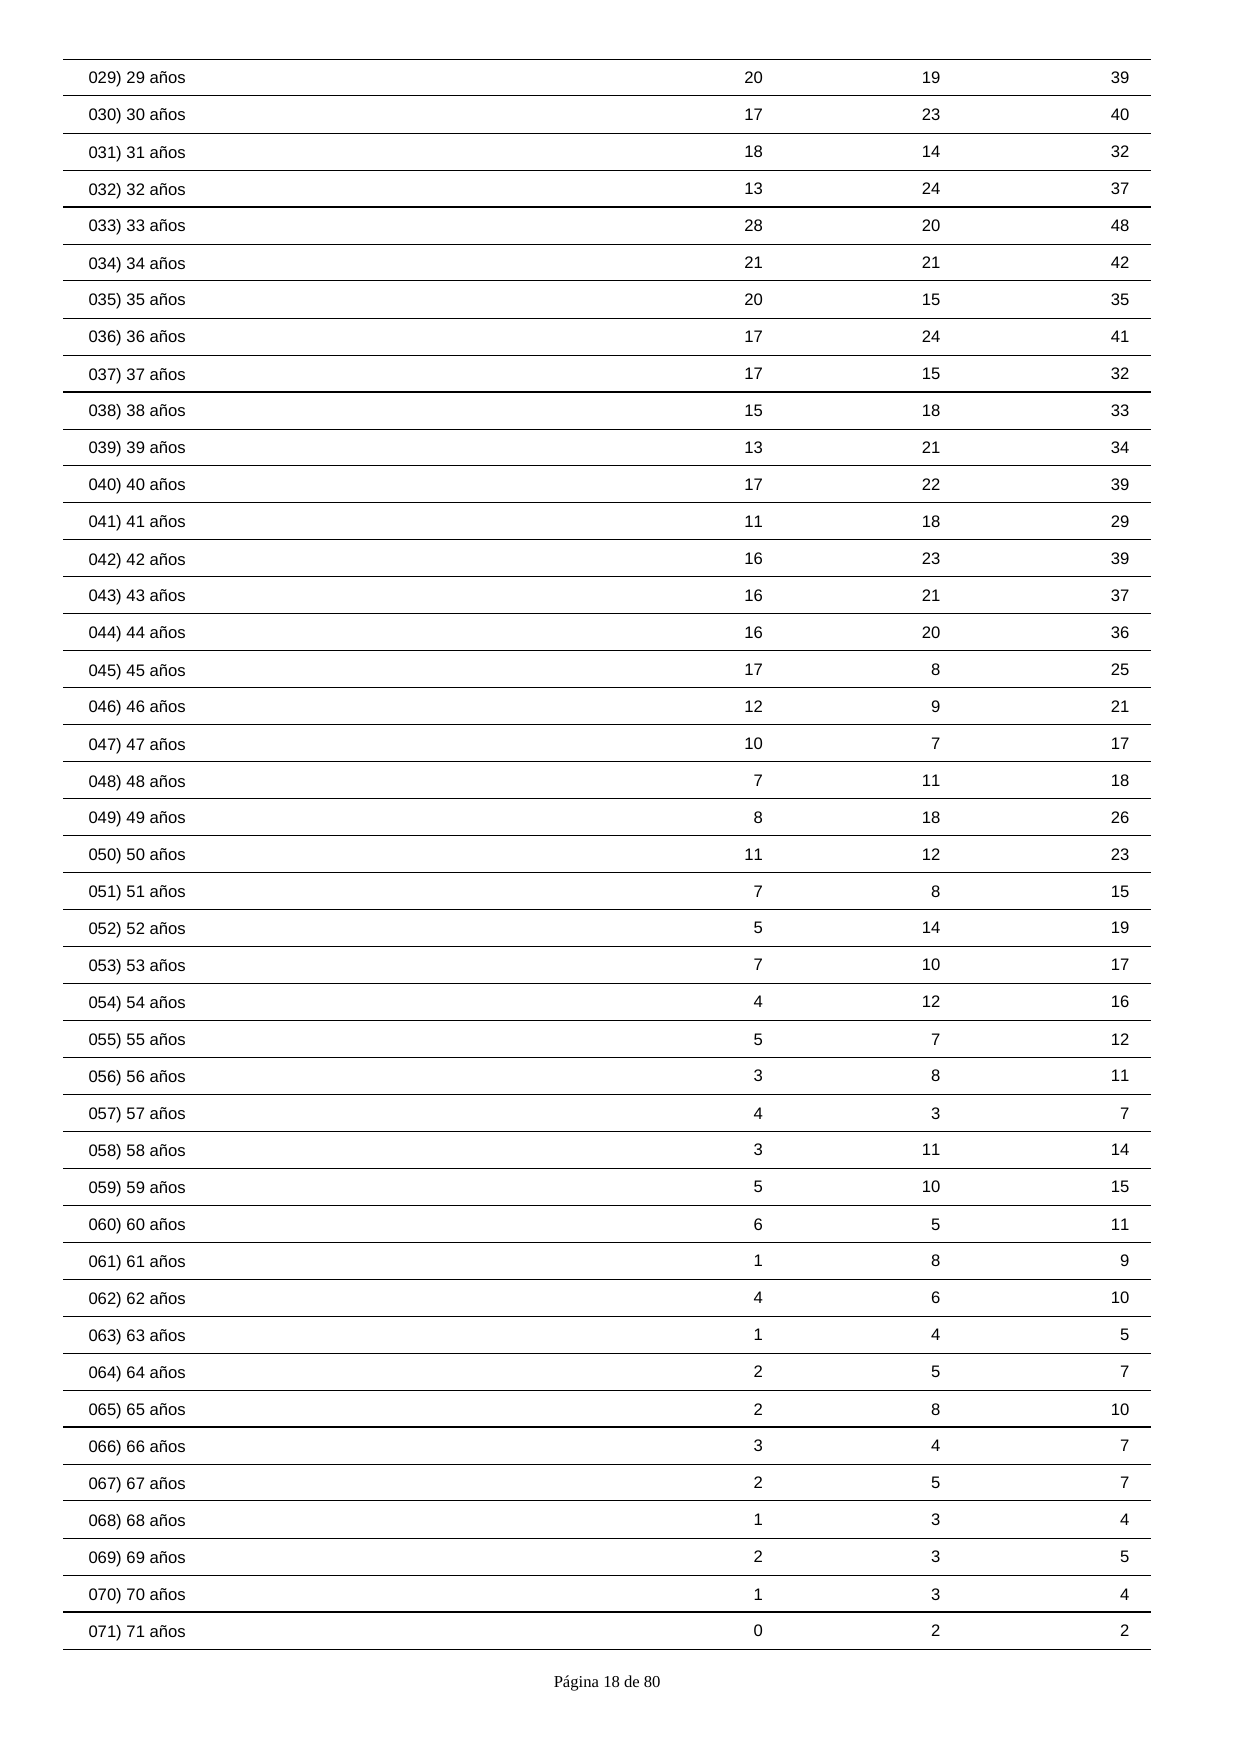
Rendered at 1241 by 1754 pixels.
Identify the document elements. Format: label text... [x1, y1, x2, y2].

table_cell 29 [1025, 503, 1151, 539]
table_cell 18 [842, 503, 1025, 539]
table_cell 37 [1025, 577, 1151, 613]
table_cell 048) 48 años [63, 762, 465, 798]
table_cell 12 [842, 984, 1025, 1020]
table_cell 3 [842, 1576, 1025, 1611]
table_cell 2 [1025, 1613, 1151, 1648]
table_cell 8 [465, 799, 842, 835]
table_cell 18 [1025, 762, 1151, 798]
table_cell 2 [465, 1465, 842, 1500]
table_cell 050) 50 años [63, 836, 465, 872]
table_header 39 [1025, 60, 1151, 95]
table_cell 22 [842, 466, 1025, 502]
table_cell 23 [842, 540, 1025, 576]
table_cell 053) 53 años [63, 947, 465, 983]
table_cell 21 [842, 245, 1025, 280]
table_cell 26 [1025, 799, 1151, 835]
table_cell 18 [465, 134, 842, 169]
table_cell 15 [842, 281, 1025, 317]
table_cell 36 [1025, 614, 1151, 650]
table_cell 16 [465, 614, 842, 650]
table_cell 040) 40 años [63, 466, 465, 502]
table_cell 7 [465, 947, 842, 983]
table_cell 051) 51 años [63, 873, 465, 909]
table_cell 063) 63 años [63, 1317, 465, 1352]
table_cell 23 [842, 96, 1025, 132]
table_cell 17 [1025, 947, 1151, 983]
table_cell 39 [1025, 540, 1151, 576]
table_cell 10 [465, 725, 842, 761]
table_cell 1 [465, 1243, 842, 1279]
table_cell 052) 52 años [63, 910, 465, 946]
table_cell 4 [842, 1428, 1025, 1463]
table_cell 068) 68 años [63, 1501, 465, 1537]
table_cell 046) 46 años [63, 688, 465, 724]
table_header 029) 29 años [63, 60, 465, 95]
table_cell 7 [465, 873, 842, 909]
table_cell 6 [842, 1280, 1025, 1316]
table_cell 5 [842, 1206, 1025, 1242]
table_cell 14 [1025, 1132, 1151, 1168]
table_cell 33 [1025, 393, 1151, 428]
table_cell 2 [465, 1391, 842, 1426]
table_cell 5 [1025, 1539, 1151, 1574]
table_cell 48 [1025, 208, 1151, 243]
table_cell 059) 59 años [63, 1169, 465, 1205]
table_cell 21 [465, 245, 842, 280]
table_cell 9 [842, 688, 1025, 724]
table_cell 7 [1025, 1428, 1151, 1463]
table_cell 044) 44 años [63, 614, 465, 650]
table_cell 32 [1025, 134, 1151, 169]
table_cell 7 [465, 762, 842, 798]
table_cell 39 [1025, 466, 1151, 502]
table_cell 21 [1025, 688, 1151, 724]
table_cell 17 [1025, 725, 1151, 761]
table_cell 23 [1025, 836, 1151, 872]
table_cell 034) 34 años [63, 245, 465, 280]
table_cell 3 [842, 1095, 1025, 1131]
table_header 19 [842, 60, 1025, 95]
table_cell 5 [1025, 1317, 1151, 1352]
table_cell 058) 58 años [63, 1132, 465, 1168]
table_cell 10 [842, 947, 1025, 983]
table_cell 062) 62 años [63, 1280, 465, 1316]
table_cell 064) 64 años [63, 1354, 465, 1389]
table_cell 4 [1025, 1501, 1151, 1537]
table_cell 030) 30 años [63, 96, 465, 132]
table_cell 18 [842, 393, 1025, 428]
table_cell 031) 31 años [63, 134, 465, 169]
table_cell 2 [465, 1354, 842, 1389]
table_cell 34 [1025, 430, 1151, 465]
table_cell 1 [465, 1576, 842, 1611]
table_cell 17 [465, 466, 842, 502]
table_cell 035) 35 años [63, 281, 465, 317]
table_cell 11 [842, 762, 1025, 798]
table_cell 4 [465, 1280, 842, 1316]
table_cell 17 [465, 96, 842, 132]
text Página 18 de 80 [63, 1672, 1151, 1691]
table_cell 7 [1025, 1354, 1151, 1389]
table_cell 37 [1025, 171, 1151, 206]
table_cell 3 [465, 1428, 842, 1463]
table_cell 7 [1025, 1095, 1151, 1131]
table_cell 41 [1025, 319, 1151, 354]
table_cell 10 [1025, 1280, 1151, 1316]
table_cell 8 [842, 1391, 1025, 1426]
table_cell 4 [842, 1317, 1025, 1352]
table_cell 21 [842, 577, 1025, 613]
table_cell 056) 56 años [63, 1058, 465, 1094]
table_cell 061) 61 años [63, 1243, 465, 1279]
table_cell 12 [842, 836, 1025, 872]
table_cell 35 [1025, 281, 1151, 317]
table_cell 5 [465, 1169, 842, 1205]
table_cell 8 [842, 1243, 1025, 1279]
table_cell 041) 41 años [63, 503, 465, 539]
table_cell 15 [1025, 1169, 1151, 1205]
table_cell 12 [465, 688, 842, 724]
table_cell 11 [842, 1132, 1025, 1168]
table_cell 042) 42 años [63, 540, 465, 576]
table_cell 060) 60 años [63, 1206, 465, 1242]
table_cell 11 [465, 836, 842, 872]
table_cell 19 [1025, 910, 1151, 946]
table_cell 16 [465, 577, 842, 613]
table_cell 1 [465, 1501, 842, 1537]
table_cell 13 [465, 430, 842, 465]
table_cell 21 [842, 430, 1025, 465]
table_cell 3 [842, 1539, 1025, 1574]
table_cell 038) 38 años [63, 393, 465, 428]
table_cell 055) 55 años [63, 1021, 465, 1057]
table_cell 14 [842, 910, 1025, 946]
table_cell 3 [465, 1132, 842, 1168]
table_cell 054) 54 años [63, 984, 465, 1020]
table_cell 8 [842, 873, 1025, 909]
table_cell 8 [842, 1058, 1025, 1094]
table_cell 045) 45 años [63, 651, 465, 687]
table_cell 5 [465, 910, 842, 946]
table_cell 42 [1025, 245, 1151, 280]
table_cell 032) 32 años [63, 171, 465, 206]
table_cell 036) 36 años [63, 319, 465, 354]
table_cell 20 [465, 281, 842, 317]
table_cell 10 [842, 1169, 1025, 1205]
table_cell 4 [465, 1095, 842, 1131]
table_cell 5 [842, 1354, 1025, 1389]
table_cell 5 [465, 1021, 842, 1057]
table_cell 17 [465, 319, 842, 354]
table_cell 043) 43 años [63, 577, 465, 613]
table_cell 20 [842, 208, 1025, 243]
table_cell 2 [465, 1539, 842, 1574]
table_cell 049) 49 años [63, 799, 465, 835]
table_cell 17 [465, 651, 842, 687]
table_cell 039) 39 años [63, 430, 465, 465]
table_cell 20 [842, 614, 1025, 650]
table_cell 17 [465, 356, 842, 391]
table_cell 7 [842, 725, 1025, 761]
table_cell 3 [842, 1501, 1025, 1537]
table_cell 11 [1025, 1206, 1151, 1242]
table_cell 3 [465, 1058, 842, 1094]
table_cell 033) 33 años [63, 208, 465, 243]
table_cell 037) 37 años [63, 356, 465, 391]
table_cell 15 [842, 356, 1025, 391]
table_cell 066) 66 años [63, 1428, 465, 1463]
table_cell 14 [842, 134, 1025, 169]
table_cell 5 [842, 1465, 1025, 1500]
table_cell 40 [1025, 96, 1151, 132]
table_cell 067) 67 años [63, 1465, 465, 1500]
table_cell 32 [1025, 356, 1151, 391]
table_cell 24 [842, 171, 1025, 206]
table_cell 1 [465, 1317, 842, 1352]
table_cell 7 [1025, 1465, 1151, 1500]
table_cell 0 [465, 1613, 842, 1648]
table_cell 15 [1025, 873, 1151, 909]
table_cell 7 [842, 1021, 1025, 1057]
table_cell 8 [842, 651, 1025, 687]
table_cell 28 [465, 208, 842, 243]
table_cell 4 [465, 984, 842, 1020]
table_cell 070) 70 años [63, 1576, 465, 1611]
table_cell 10 [1025, 1391, 1151, 1426]
table_header 20 [465, 60, 842, 95]
table_cell 25 [1025, 651, 1151, 687]
table_cell 13 [465, 171, 842, 206]
table_cell 4 [1025, 1576, 1151, 1611]
table_cell 16 [1025, 984, 1151, 1020]
table_cell 11 [465, 503, 842, 539]
table_cell 057) 57 años [63, 1095, 465, 1131]
table_cell 9 [1025, 1243, 1151, 1279]
table_cell 065) 65 años [63, 1391, 465, 1426]
table_cell 071) 71 años [63, 1613, 465, 1648]
table_cell 16 [465, 540, 842, 576]
table_cell 069) 69 años [63, 1539, 465, 1574]
table_cell 12 [1025, 1021, 1151, 1057]
table_cell 6 [465, 1206, 842, 1242]
table_cell 18 [842, 799, 1025, 835]
table_cell 2 [842, 1613, 1025, 1648]
table_cell 15 [465, 393, 842, 428]
table_cell 24 [842, 319, 1025, 354]
table_cell 047) 47 años [63, 725, 465, 761]
table_cell 11 [1025, 1058, 1151, 1094]
